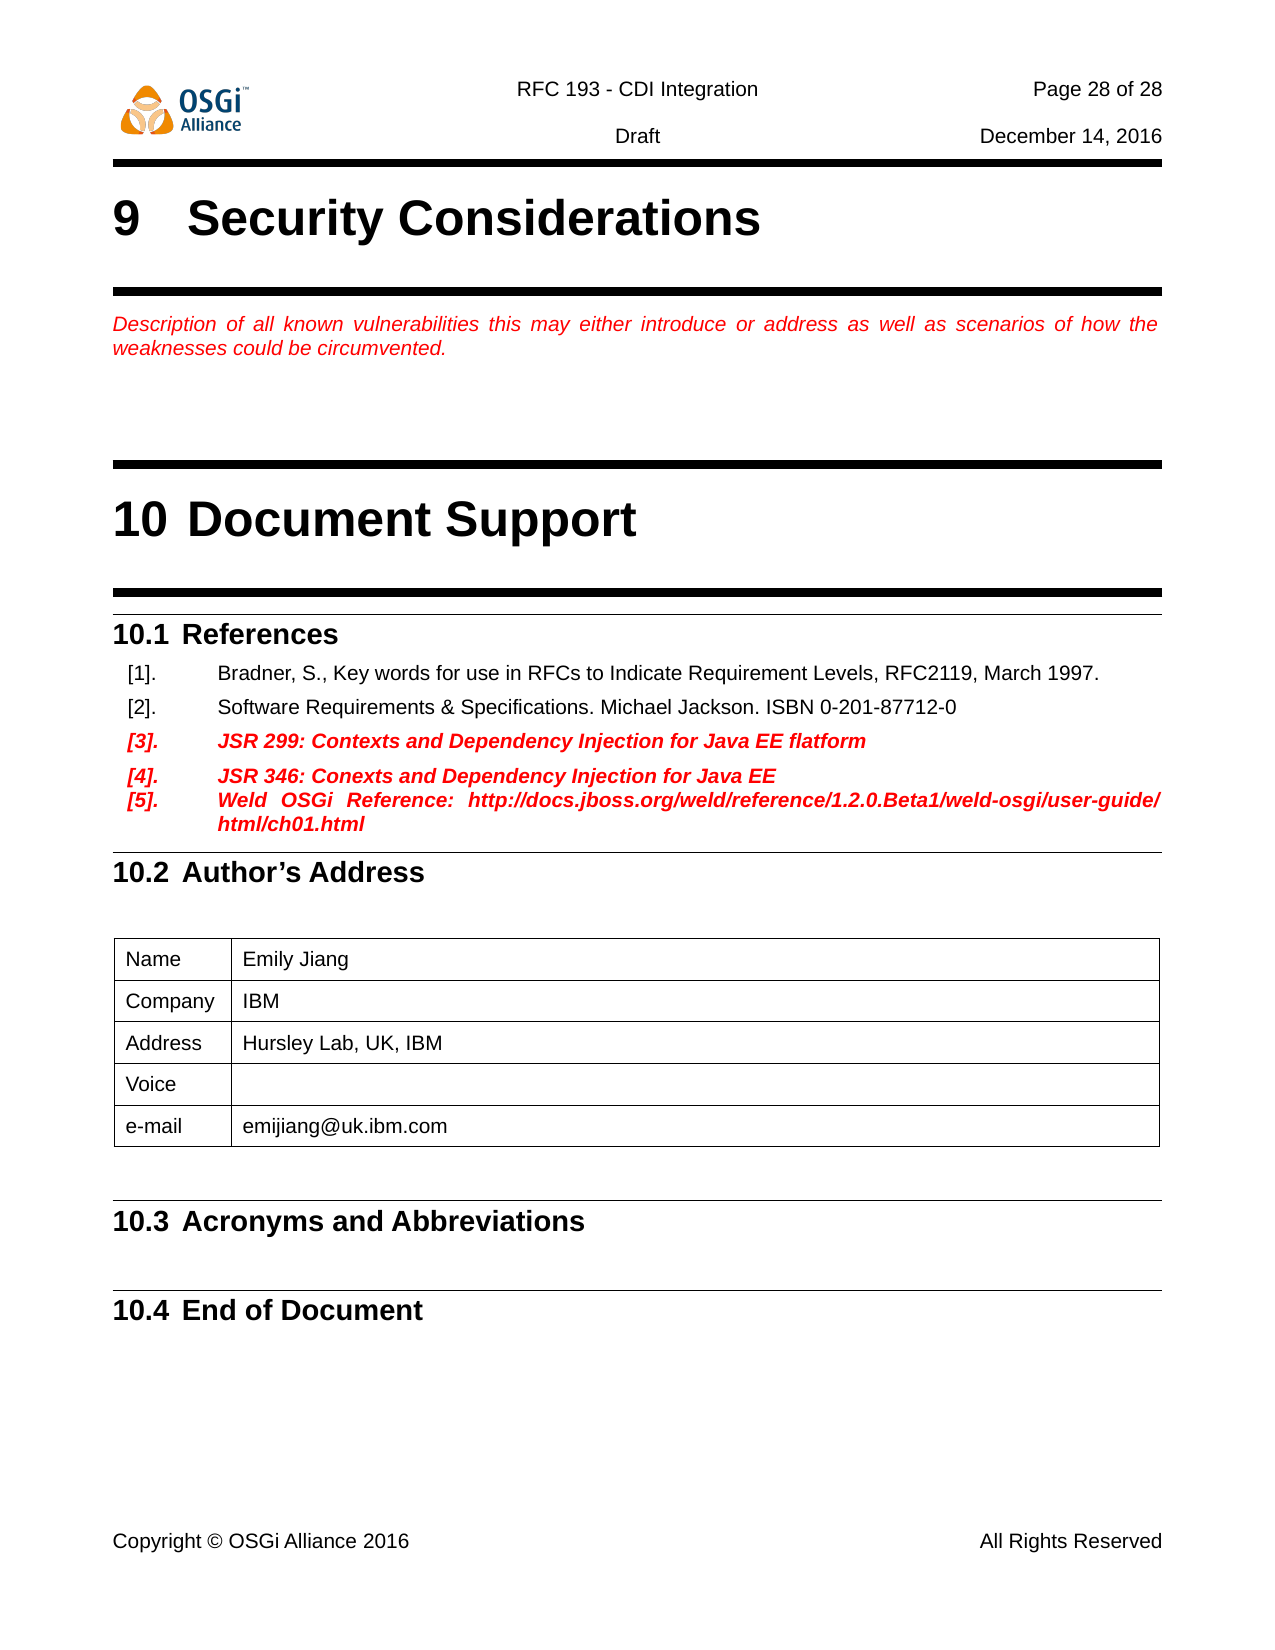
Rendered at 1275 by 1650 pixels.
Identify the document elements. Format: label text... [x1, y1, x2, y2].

subtitle Document Support [112, 461, 1162, 597]
table_header Emily Jiang [232, 939, 1159, 979]
subtitle References [112, 615, 1162, 650]
subtitle Author’s Address [112, 853, 1162, 889]
list Weld OSGi Reference: http://docs.jboss.org/weld/reference/1.2.0.Beta1/weld-osgi/user-guide/html/ch01.html [127, 788, 1162, 836]
table_cell Hursley Lab, UK, IBM [232, 1022, 1159, 1063]
list JSR 346: Conexts and Dependency Injection for Java EE [127, 764, 1162, 788]
table_cell Voice [115, 1064, 231, 1104]
table_header Name [115, 939, 231, 979]
subtitle Security Considerations [112, 160, 1162, 296]
subtitle End of Document [112, 1291, 1162, 1327]
list Bradner, S., Key words for use in RFCs to Indicate Requirement Levels, RFC2119, March 1997. [127, 661, 1162, 684]
table_cell IBM [232, 981, 1159, 1021]
table_cell Company [115, 981, 231, 1021]
list JSR 299: Contexts and Dependency Injection for Java EE flatform [127, 729, 1162, 753]
table_cell Address [115, 1022, 231, 1063]
table_cell e-mail [115, 1106, 231, 1146]
text Description of all known vulnerabilities this may either introduce or address as well as scenarios of how the weaknesses could be circumvented. [112, 312, 1162, 360]
table_cell [232, 1064, 1159, 1104]
picture [113, 78, 257, 142]
list Software Requirements & Specifications. Michael Jackson. ISBN 0-201-87712-0 [127, 695, 1162, 719]
subtitle Acronyms and Abbreviations [112, 1201, 1162, 1237]
table_cell emijiang@uk.ibm.com [232, 1106, 1159, 1146]
